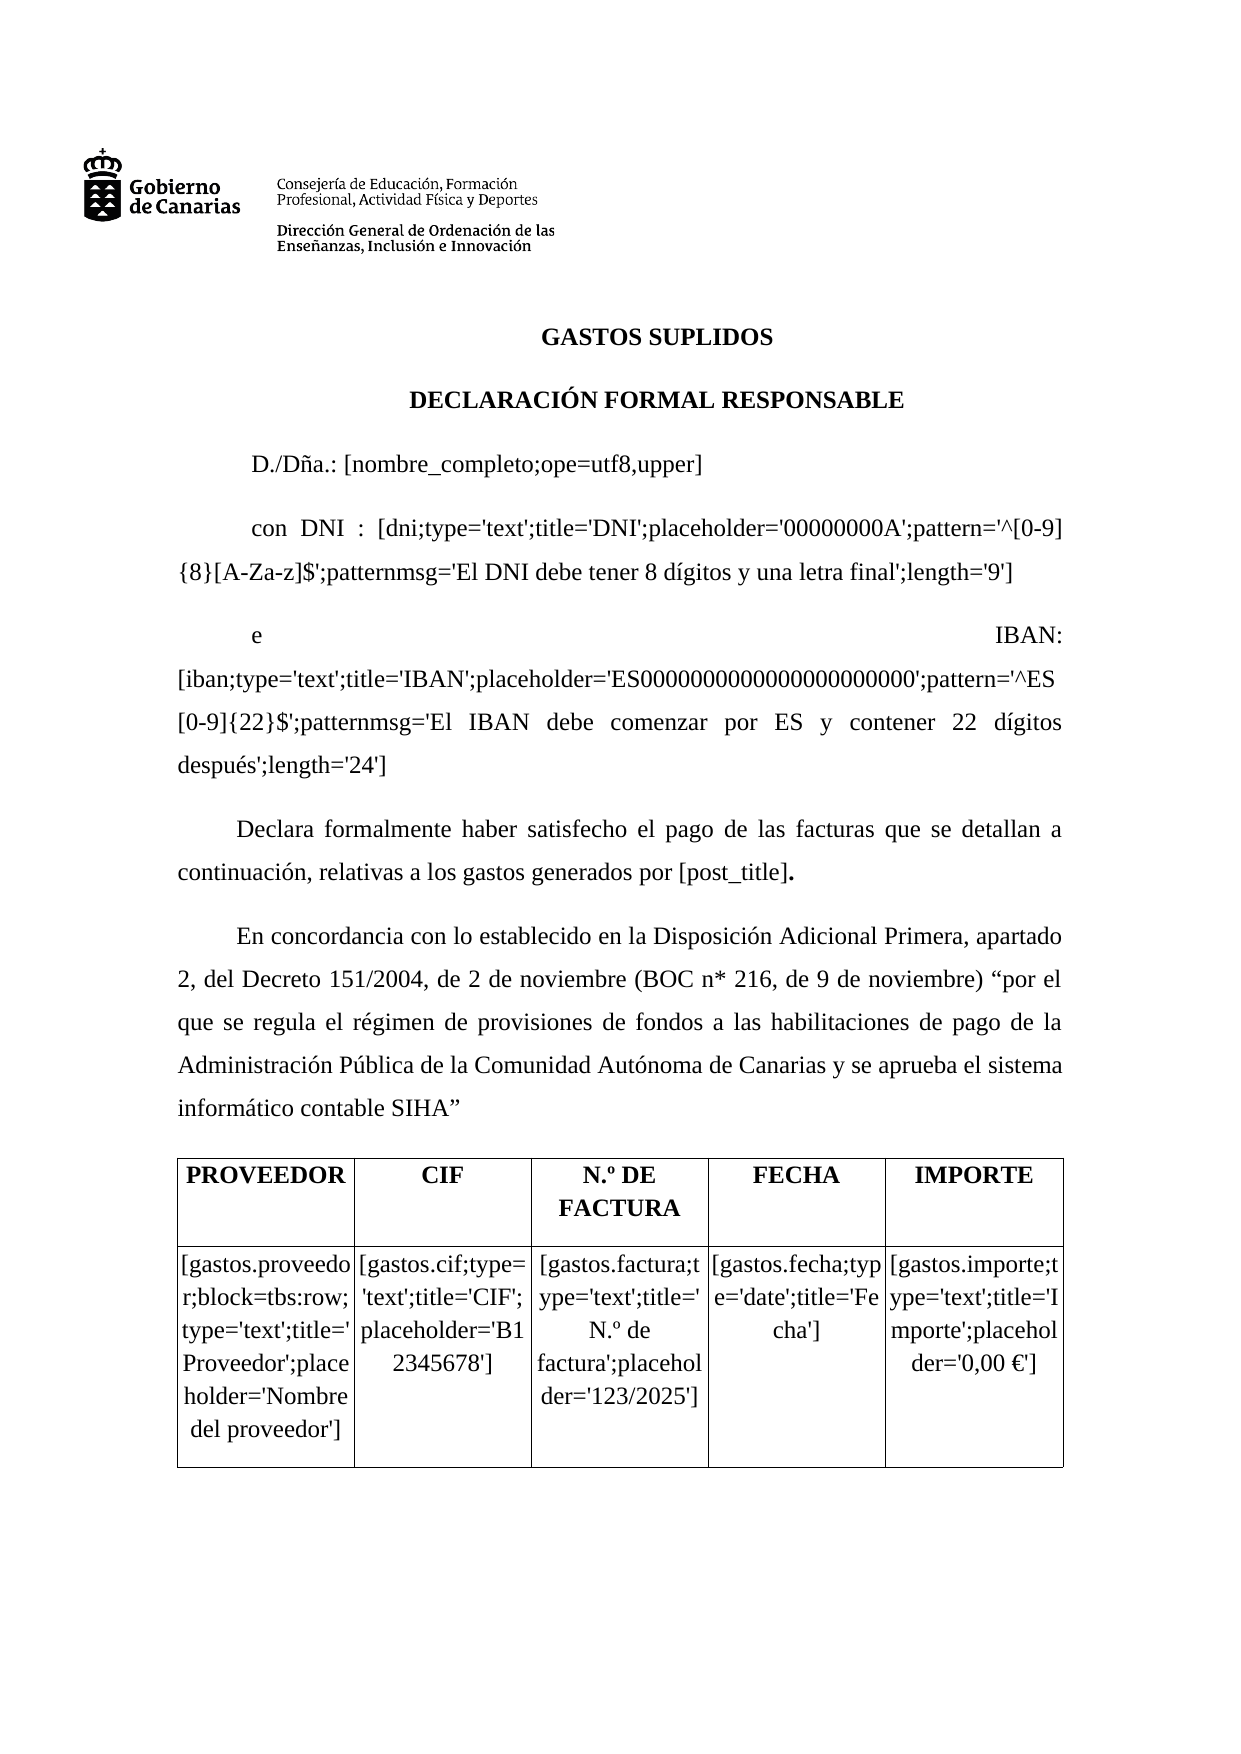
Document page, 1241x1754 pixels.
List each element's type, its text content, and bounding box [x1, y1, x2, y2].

text D./Dña.: [nombre_completo;ope=utf8,upper] [177, 449, 1063, 478]
text GASTOS SUPLIDOS [177, 322, 1063, 350]
table_header IMPORTE [886, 1159, 1063, 1246]
table_cell [gastos.factura;type='text';title='N.º de factura';placeholder='123/2025'] [532, 1247, 708, 1467]
text En concordancia con lo establecido en la Disposición Adicional Primera, apartado 2, del Decreto 151/2004, de 2 de noviembre (BOC n* 216, de 9 de noviembre) “por el que se regula el régimen de provisiones de fondos a las habilitaciones de pago de la Administración Pública de la Comunidad Autónoma de Canarias y se aprueba el sistema informático contable SIHA” [177, 921, 1063, 1122]
table_cell [gastos.fecha;type='date';title='Fecha'] [709, 1247, 885, 1467]
table_cell [gastos.proveedor;block=tbs:row;type='text';title='Proveedor';placeholder='Nombre del proveedor'] [178, 1247, 354, 1467]
table_cell [gastos.cif;type='text';title='CIF';placeholder='B12345678'] [355, 1247, 531, 1467]
picture [83, 148, 555, 254]
text Declara formalmente haber satisfecho el pago de las facturas que se detallan a continuación, relativas a los gastos generados por [post_title]. [177, 814, 1063, 886]
table_header CIF [355, 1159, 531, 1246]
text DECLARACIÓN FORMAL RESPONSABLE [177, 386, 1063, 414]
table_header FECHA [709, 1159, 885, 1246]
text e IBAN: [iban;type='text';title='IBAN';placeholder='ES0000000000000000000000';pattern='^ES[0-9]{22}$';patternmsg='El IBAN debe comenzar por ES y contener 22 dígitos después';length='24'] [177, 621, 1063, 779]
table_cell [gastos.importe;type='text';title='Importe';placeholder='0,00 €'] [886, 1247, 1063, 1467]
text con DNI : [dni;type='text';title='DNI';placeholder='00000000A';pattern='^[0-9]{8}[A-Za-z]$';patternmsg='El DNI debe tener 8 dígitos y una letra final';length='9'] [177, 513, 1063, 585]
table_header PROVEEDOR [178, 1159, 354, 1246]
table_header N.º DE FACTURA [532, 1159, 708, 1246]
